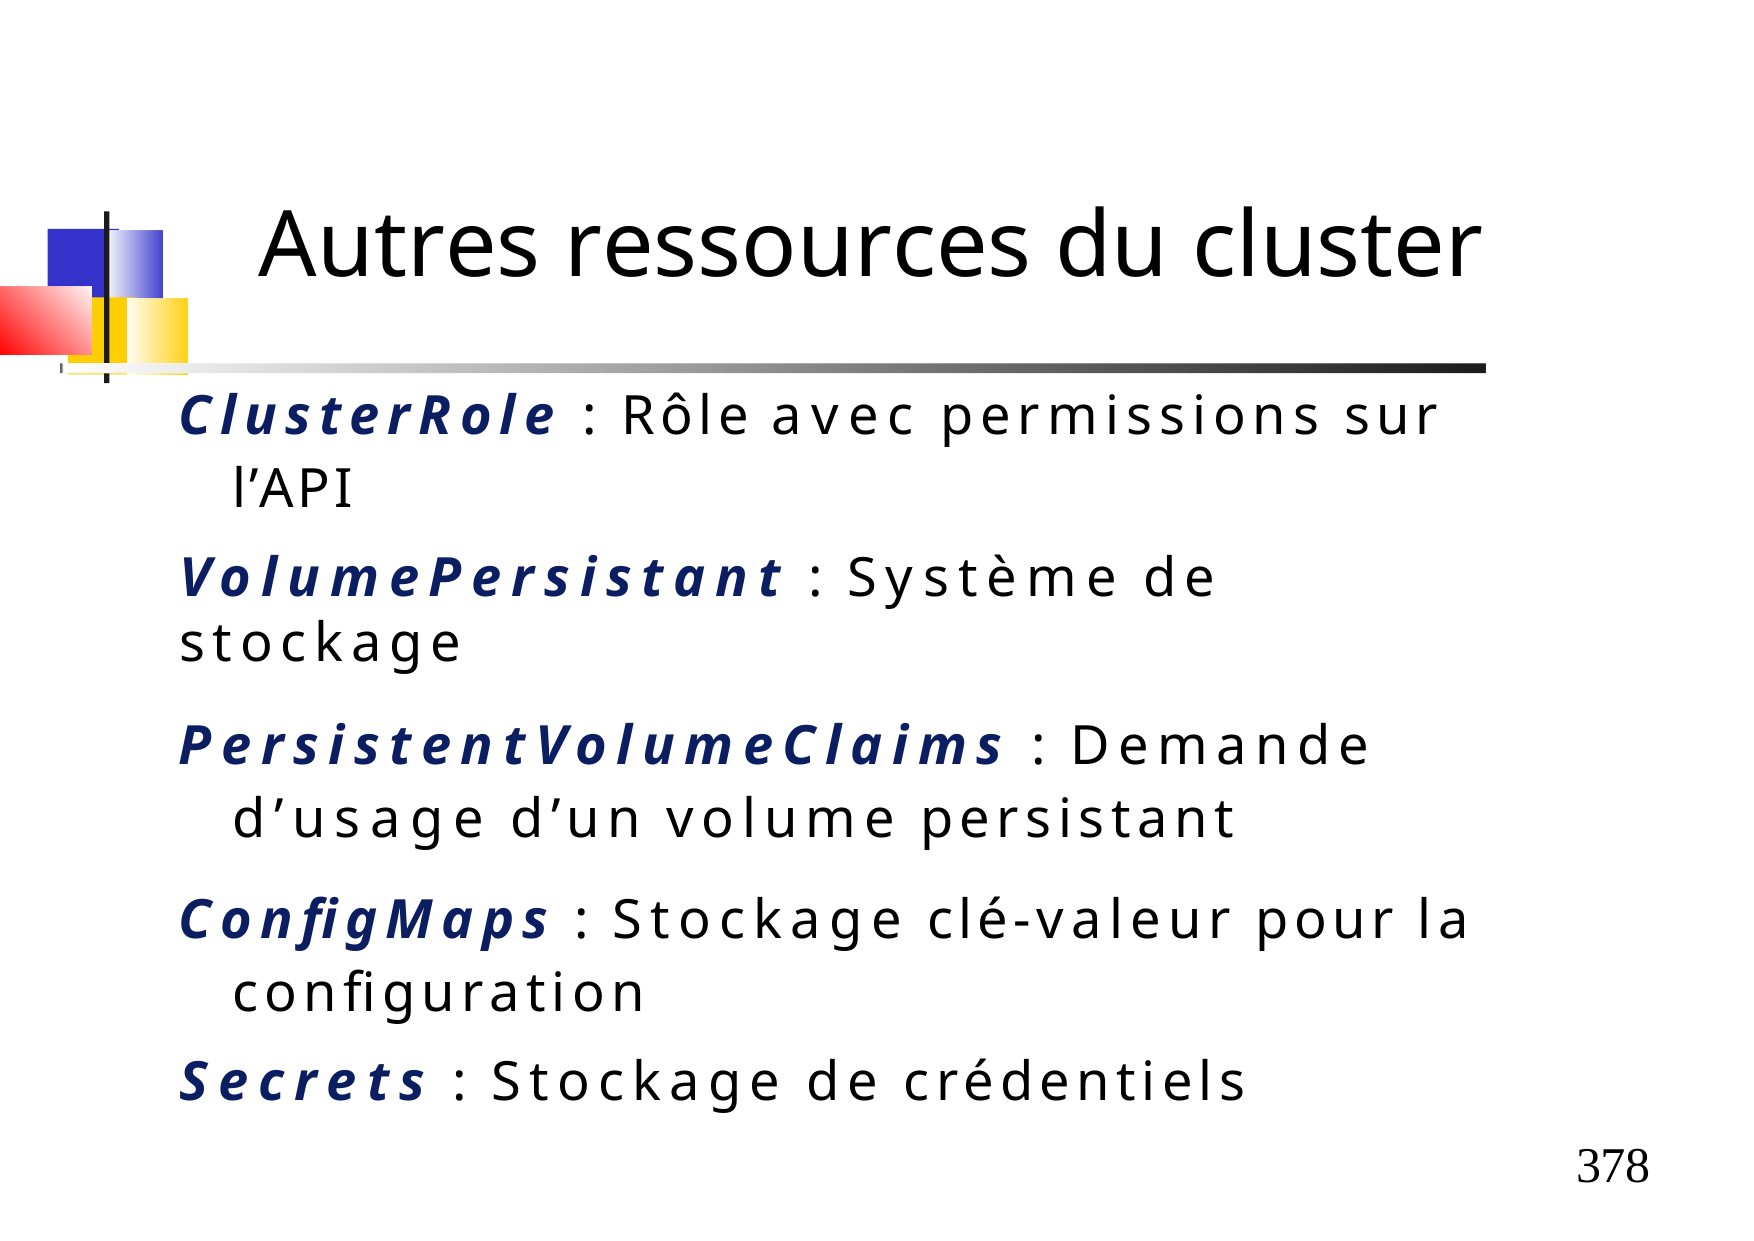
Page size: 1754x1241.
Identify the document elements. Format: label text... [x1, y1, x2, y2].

picture [60, 229, 179, 384]
slide_number 378 [1569, 1135, 1660, 1241]
title Autres ressources du cluster [179, 183, 1564, 406]
list ClusterRole : Rôle avec permissions sur l’API VolumePersistant : Système de stockage PersistentVolumeClaims : Demande d’usage d’un volume persistant ConfigMaps : Stockage clé-valeur pour la configuration Secrets : Stockage de crédentiels [177, 365, 1563, 1214]
picture [0, 285, 92, 355]
